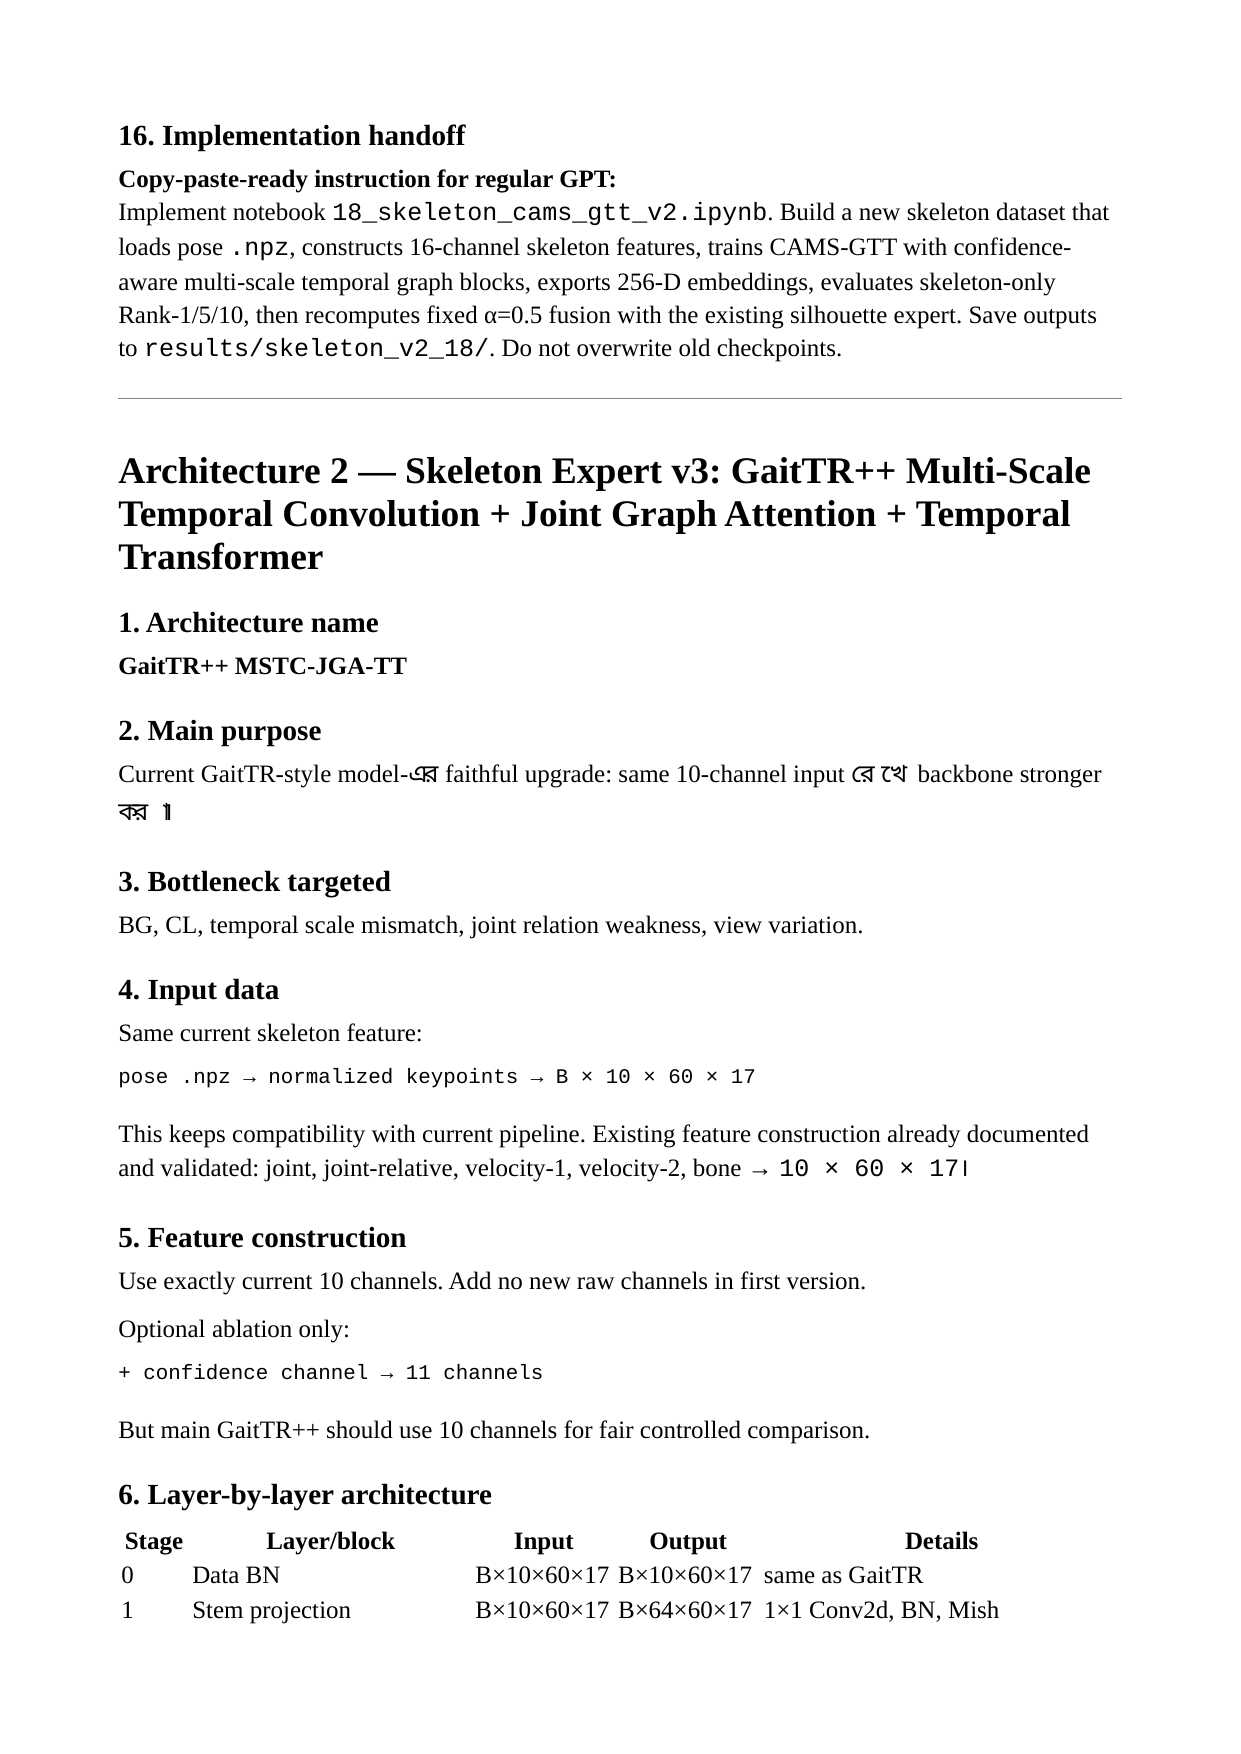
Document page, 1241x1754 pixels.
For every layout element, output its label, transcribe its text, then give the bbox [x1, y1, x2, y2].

text But main GaitTR++ should use 10 channels for fair controlled comparison. [118, 1415, 1122, 1443]
table_header Details [761, 1523, 1122, 1558]
table_header Output [615, 1523, 761, 1558]
table_cell 1×1 Conv2d, BN, Mish [761, 1592, 1122, 1627]
table_cell B×10×60×17 [472, 1558, 615, 1592]
table_cell 1 [118, 1592, 189, 1627]
table_cell Stem projection [189, 1592, 472, 1627]
subtitle 3. Bottleneck targeted [118, 864, 1122, 898]
subtitle 1. Architecture name [118, 605, 1122, 638]
text Use exactly current 10 channels. Add no new raw channels in first version. [118, 1266, 1122, 1295]
table_cell B×10×60×17 [615, 1558, 761, 1592]
text Same current skeleton feature: [118, 1018, 1122, 1047]
text Current GaitTR-style model-এর faithful upgrade: same 10-channel input রেখে backbone stronger করা। [118, 759, 1122, 830]
text GaitTR++ MSTC-JGA-TT [118, 651, 1122, 680]
text + confidence channel → 11 channels [118, 1362, 1122, 1385]
subtitle 6. Layer-by-layer architecture [118, 1477, 1122, 1511]
table_header Layer/block [189, 1523, 472, 1558]
table_header Stage [118, 1523, 189, 1558]
text BG, CL, temporal scale mismatch, joint relation weakness, view variation. [118, 910, 1122, 939]
subtitle 2. Main purpose [118, 713, 1122, 747]
table_cell same as GaitTR [761, 1558, 1122, 1592]
subtitle Architecture 2 — Skeleton Expert v3: GaitTR++ Multi-Scale Temporal Convolution + Joint Graph Attention + Temporal Transformer [118, 448, 1122, 578]
subtitle 5. Feature construction [118, 1220, 1122, 1254]
table_cell 0 [118, 1558, 189, 1592]
text pose .npz → normalized keypoints → B × 10 × 60 × 17 [118, 1066, 1122, 1090]
table_cell B×10×60×17 [472, 1592, 615, 1627]
table_cell B×64×60×17 [615, 1592, 761, 1627]
text This keeps compatibility with current pipeline. Existing feature construction already documented and validated: joint, joint-relative, velocity-1, velocity-2, bone → 10 × 60 × 17। [118, 1119, 1122, 1186]
subtitle 16. Implementation handoff [118, 118, 1122, 152]
table_cell Data BN [189, 1558, 472, 1592]
text Copy-paste-ready instruction for regular GPT: Implement notebook 18_skeleton_cams_gtt_v2.ipynb. Build a new skeleton dataset that loads pose .npz, constructs 16-channel skeleton features, trains CAMS-GTT with confidence-aware multi-scale temporal graph blocks, exports 256-D embeddings, evaluates skeleton-only Rank-1/5/10, then recomputes fixed α=0.5 fusion with the existing silhouette expert. Save outputs to results/skeleton_v2_18/. Do not overwrite old checkpoints. [118, 164, 1122, 364]
subtitle 4. Input data [118, 972, 1122, 1006]
table_header Input [472, 1523, 615, 1558]
text Optional ablation only: [118, 1314, 1122, 1343]
